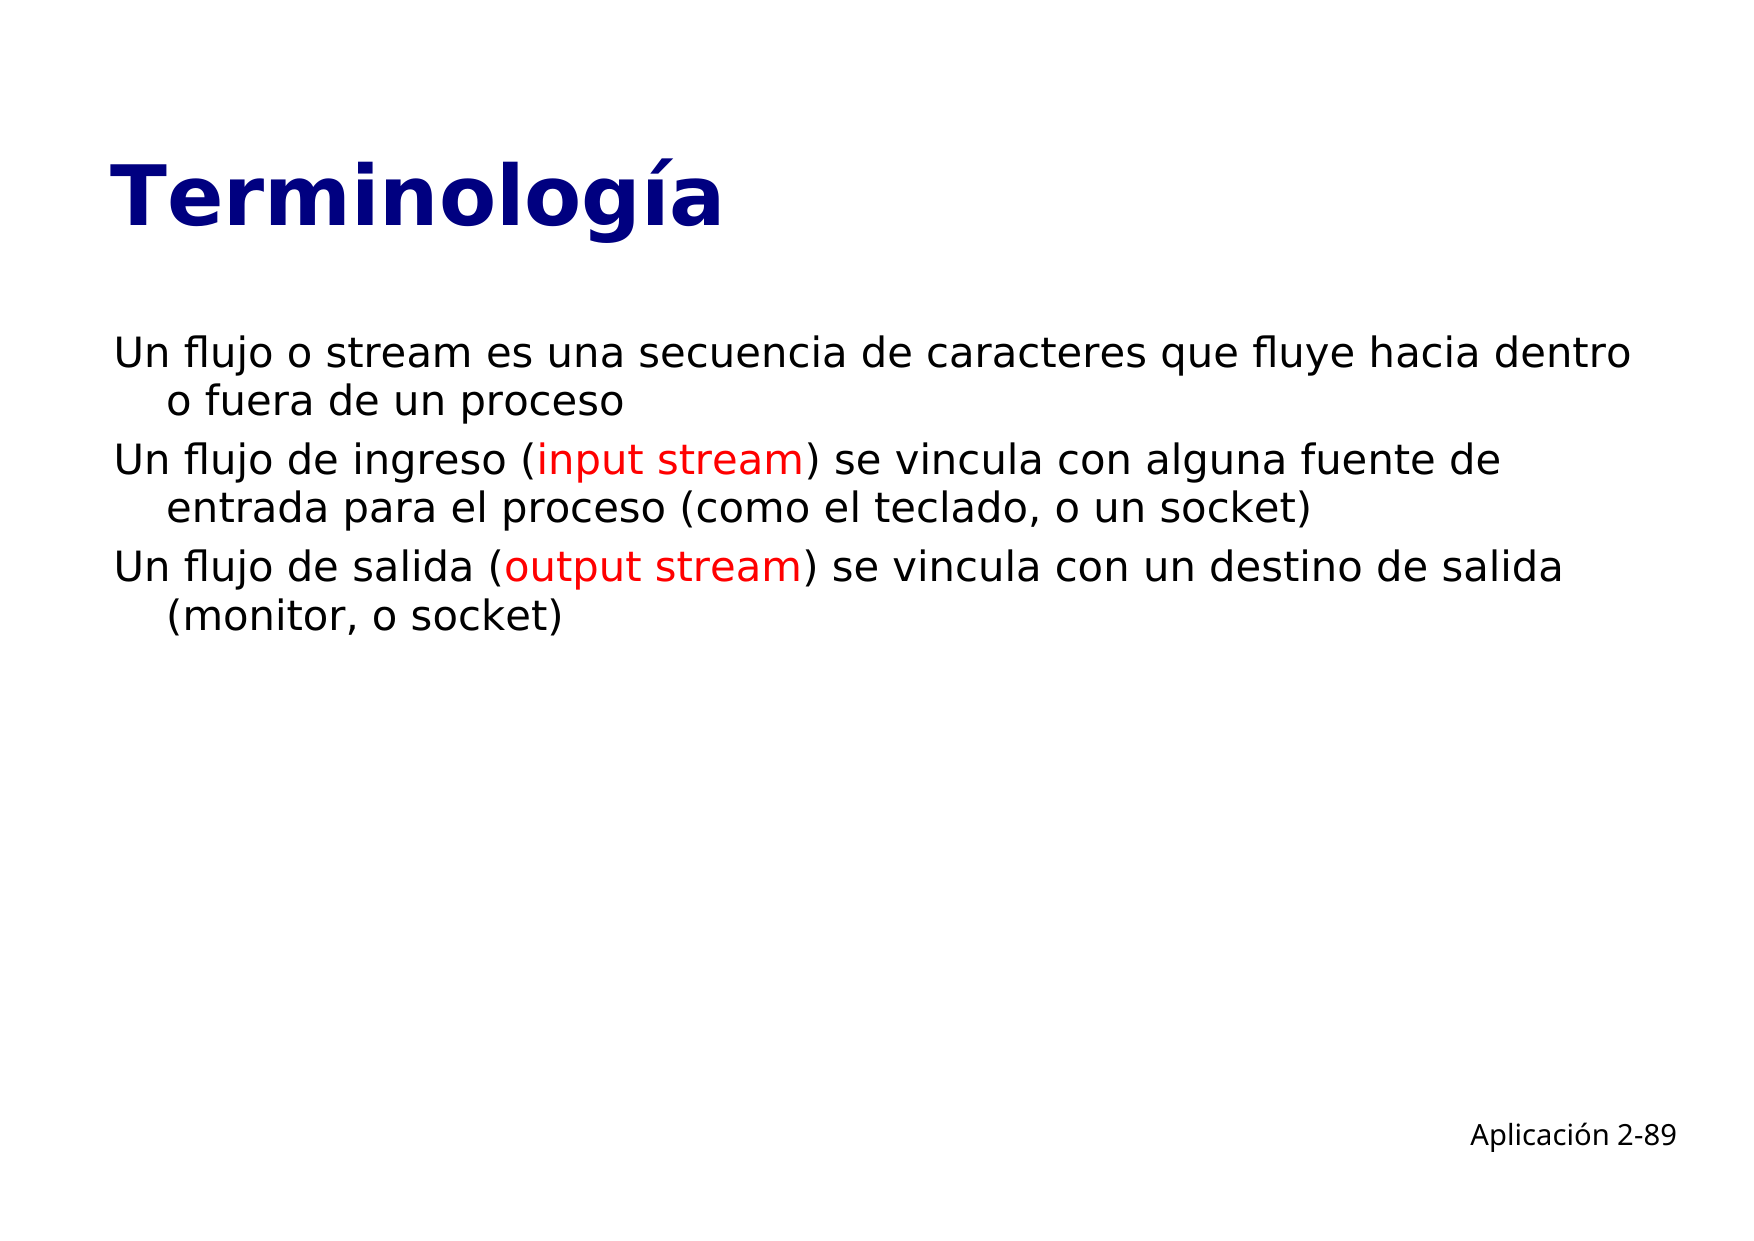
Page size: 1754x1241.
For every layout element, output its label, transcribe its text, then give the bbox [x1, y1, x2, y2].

list Un flujo o stream es una secuencia de caracteres que fluye hacia dentro o fuera de un proceso Un flujo de ingreso (input stream) se vincula con alguna fuente de entrada para el proceso (como el teclado, o un socket) Un flujo de salida (output stream) se vincula con un destino de salida (monitor, o socket) [95, 320, 1671, 1125]
title Terminología [95, 88, 1671, 305]
